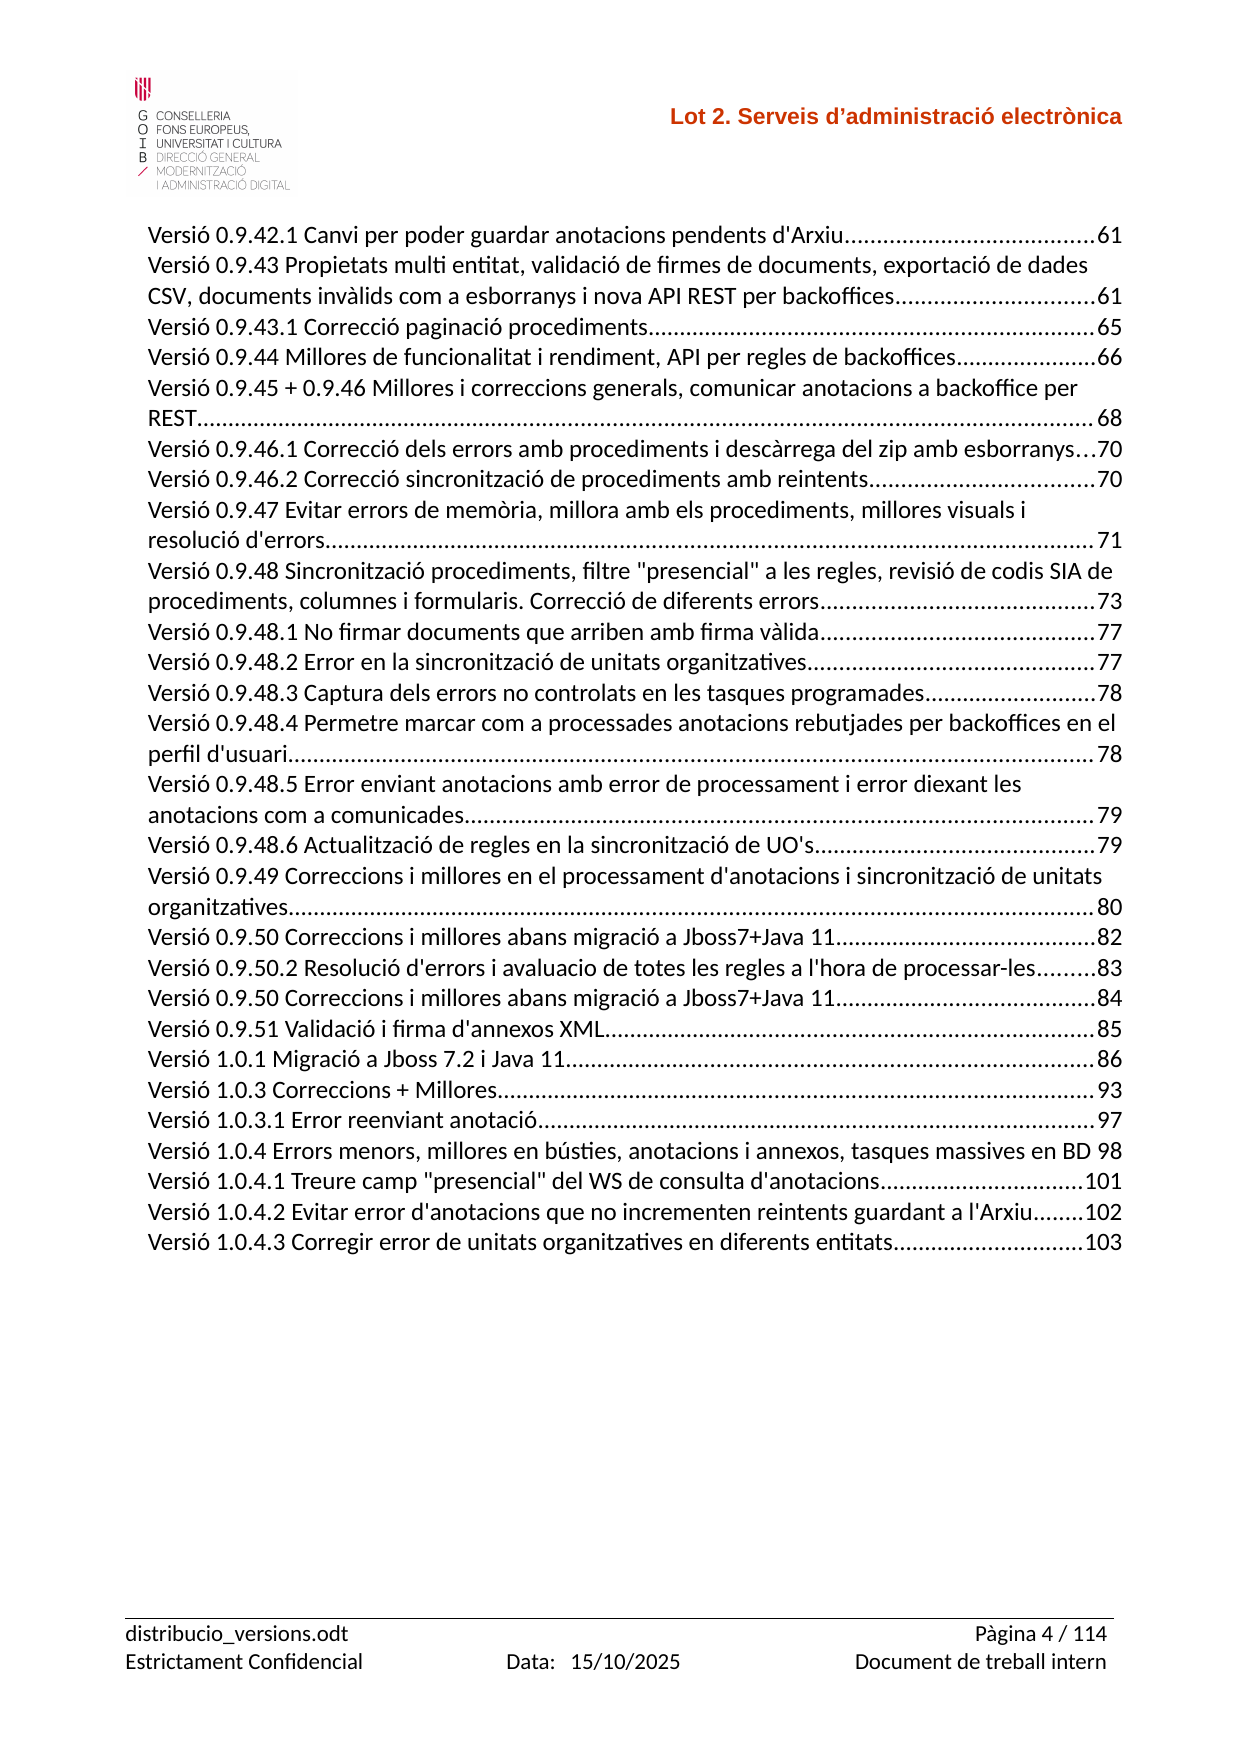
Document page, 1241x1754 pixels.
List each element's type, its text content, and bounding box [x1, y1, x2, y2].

text Versió 0.9.43 Propietats multi entitat, validació de firmes de documents, exportació de dades CSV, documents invàlids com a esborranys i nova API REST per backoffices 61 [148, 250, 1122, 311]
text Versió 0.9.48.3 Captura dels errors no controlats en les tasques programades 78 [148, 677, 1122, 707]
text Versió 0.9.50 Correccions i millores abans migració a Jboss7+Java 11 84 [148, 982, 1122, 1013]
text Versió 1.0.1 Migració a Jboss 7.2 i Java 11 86 [148, 1043, 1122, 1074]
text Versió 0.9.49 Correccions i millores en el processament d'anotacions i sincronització de unitats organitzatives 80 [148, 860, 1122, 921]
text Versió 1.0.3.1 Error reenviant anotació 97 [148, 1104, 1122, 1135]
text Versió 0.9.42.1 Canvi per poder guardar anotacions pendents d'Arxiu 61 [148, 219, 1122, 250]
text Versió 1.0.4.3 Corregir error de unitats organitzatives en diferents entitats 103 [148, 1226, 1122, 1257]
text Versió 0.9.48.1 No firmar documents que arriben amb firma vàlida 77 [148, 616, 1122, 646]
text Versió 0.9.48 Sincronització procediments, filtre "presencial" a les regles, revisió de codis SIA de procediments, columnes i formularis. Correcció de diferents errors 73 [148, 555, 1122, 616]
text Versió 1.0.3 Correccions + Millores 93 [148, 1074, 1122, 1104]
text Versió 0.9.48.5 Error enviant anotacions amb error de processament i error diexant les anotacions com a comunicades 79 [148, 768, 1122, 829]
text Versió 0.9.46.2 Correcció sincronització de procediments amb reintents 70 [148, 463, 1122, 494]
text Versió 0.9.48.6 Actualització de regles en la sincronització de UO's 79 [148, 829, 1122, 860]
text Versió 0.9.50 Correccions i millores abans migració a Jboss7+Java 11 82 [148, 921, 1122, 952]
text Versió 0.9.48.4 Permetre marcar com a processades anotacions rebutjades per backoffices en el perfil d'usuari 78 [148, 707, 1122, 768]
text Versió 0.9.51 Validació i firma d'annexos XML 85 [148, 1013, 1122, 1043]
text Versió 1.0.4.1 Treure camp "presencial" del WS de consulta d'anotacions 101 [148, 1165, 1122, 1196]
text Versió 1.0.4 Errors menors, millores en bústies, anotacions i annexos, tasques massives en BD 98 [148, 1135, 1122, 1165]
text Versió 1.0.4.2 Evitar error d'anotacions que no incrementen reintents guardant a l'Arxiu 102 [148, 1196, 1122, 1226]
text Versió 0.9.48.2 Error en la sincronització de unitats organitzatives 77 [148, 646, 1122, 677]
picture [126, 70, 299, 197]
text Versió 0.9.46.1 Correcció dels errors amb procediments i descàrrega del zip amb esborranys 70 [148, 433, 1122, 463]
text Versió 0.9.44 Millores de funcionalitat i rendiment, API per regles de backoffices 66 [148, 341, 1122, 372]
text Versió 0.9.50.2 Resolució d'errors i avaluacio de totes les regles a l'hora de processar-les 83 [148, 952, 1122, 982]
text Versió 0.9.45 + 0.9.46 Millores i correccions generals, comunicar anotacions a backoffice per REST 68 [148, 372, 1122, 433]
text Versió 0.9.43.1 Correcció paginació procediments 65 [148, 311, 1122, 341]
text Versió 0.9.47 Evitar errors de memòria, millora amb els procediments, millores visuals i resolució d'errors 71 [148, 494, 1122, 555]
